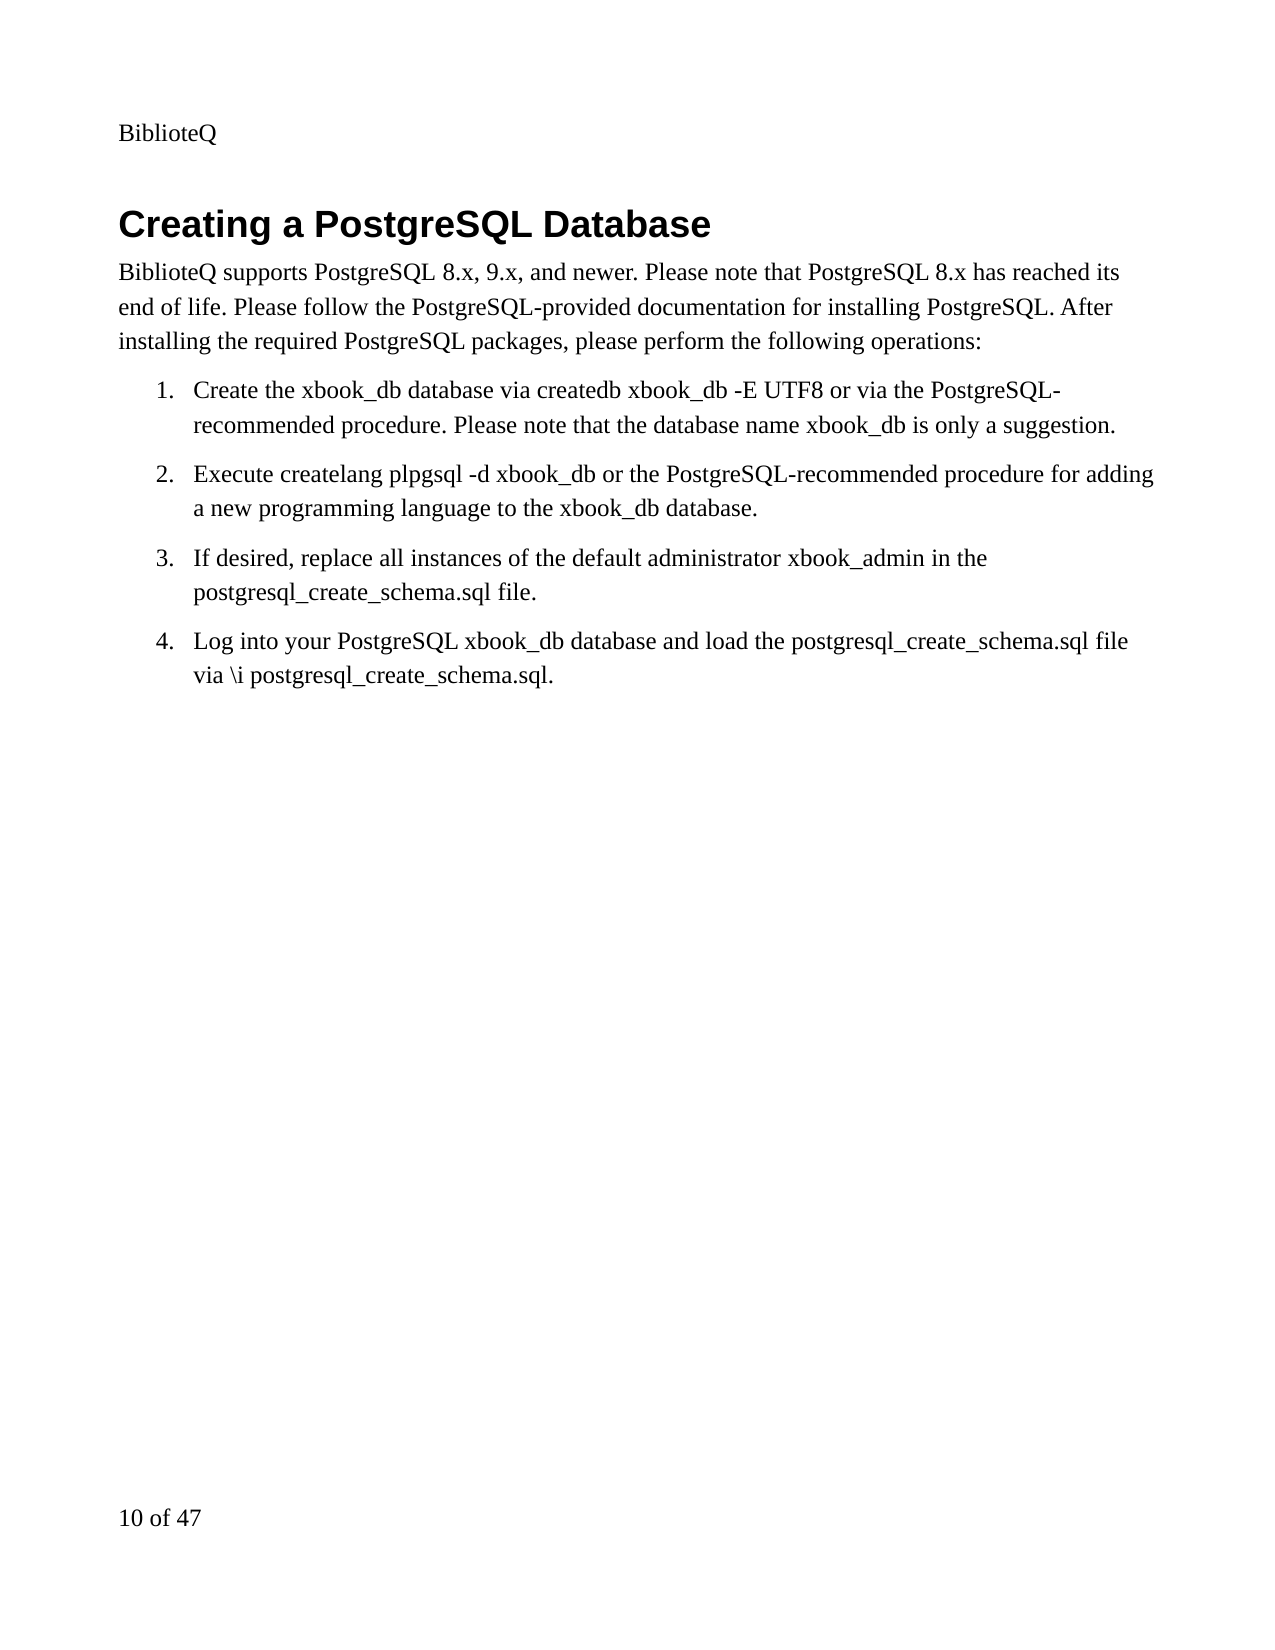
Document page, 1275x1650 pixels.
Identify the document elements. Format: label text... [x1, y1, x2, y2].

list Execute createlang plpgsql -d xbook_db or the PostgreSQL-recommended procedure for adding a new programming language to the xbook_db database. [156, 459, 1157, 522]
list If desired, replace all instances of the default administrator xbook_admin in the postgresql_create_schema.sql file. [156, 543, 1157, 606]
list Log into your PostgreSQL xbook_db database and load the postgresql_create_schema.sql file via \i postgresql_create_schema.sql. [156, 626, 1157, 689]
list Create the xbook_db database via createdb xbook_db -E UTF8 or via the PostgreSQL-recommended procedure. Please note that the database name xbook_db is only a suggestion. [156, 376, 1157, 439]
subtitle Creating a PostgreSQL Database [118, 201, 1157, 245]
text BiblioteQ supports PostgreSQL 8.x, 9.x, and newer. Please note that PostgreSQL 8.x has reached its end of life. Please follow the PostgreSQL-provided documentation for installing PostgreSQL. After installing the required PostgreSQL packages, please perform the following operations: [118, 257, 1157, 355]
